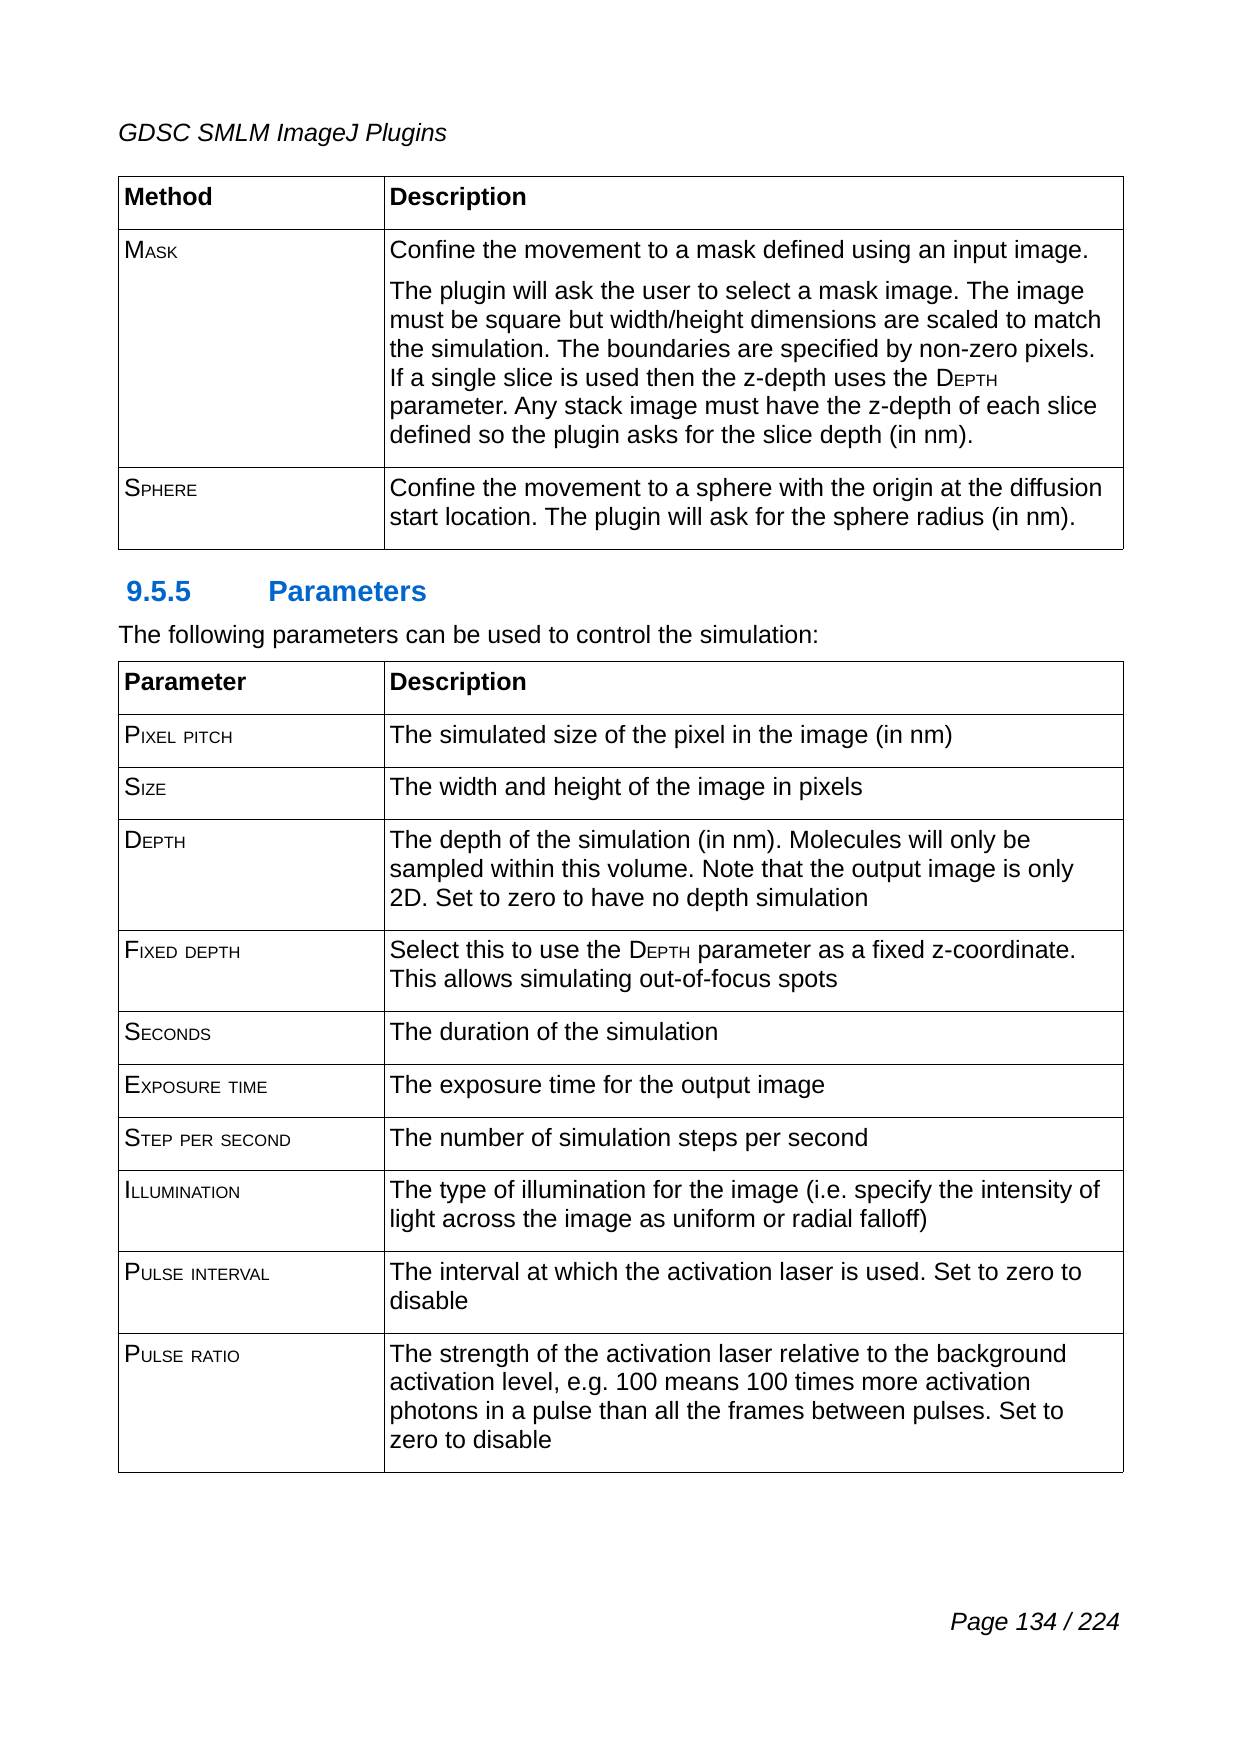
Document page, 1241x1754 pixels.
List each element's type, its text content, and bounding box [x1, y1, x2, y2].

text The following parameters can be used to control the simulation: [118, 620, 1122, 648]
table_cell The width and height of the image in pixels [385, 768, 1123, 819]
table_cell Size [119, 768, 384, 819]
table_cell The strength of the activation laser relative to the background activation level, e.g. 100 means 100 times more activation photons in a pulse than all the frames between pulses. Set to zero to disable [385, 1334, 1123, 1472]
table_header Method [119, 177, 384, 229]
table_cell Pulse ratio [119, 1334, 384, 1472]
table_cell The exposure time for the output image [385, 1065, 1123, 1117]
table_cell The duration of the simulation [385, 1012, 1123, 1064]
table_cell Illumination [119, 1171, 384, 1251]
table_header Parameter [119, 662, 384, 714]
table_cell The depth of the simulation (in nm). Molecules will only be sampled within this volume. Note that the output image is only 2D. Set to zero to have no depth simulation [385, 820, 1123, 930]
table_cell Mask [119, 230, 384, 467]
table_cell Confine the movement to a mask defined using an input image. The plugin will ask the user to select a mask image. The image must be square but width/height dimensions are scaled to match the simulation. The boundaries are specified by non-zero pixels. If a single slice is used then the z-depth uses the Depth parameter. Any stack image must have the z-depth of each slice defined so the plugin asks for the slice depth (in nm). [385, 230, 1123, 467]
table_cell Fixed depth [119, 931, 384, 1011]
table_cell The interval at which the activation laser is used. Set to zero to disable [385, 1252, 1123, 1333]
table_cell Depth [119, 820, 384, 930]
table_cell The number of simulation steps per second [385, 1118, 1123, 1170]
table_cell The simulated size of the pixel in the image (in nm) [385, 715, 1123, 767]
table_cell Exposure time [119, 1065, 384, 1117]
table_cell Select this to use the Depth parameter as a fixed z-coordinate. This allows simulating out-of-focus spots [385, 931, 1123, 1011]
table_header Description [385, 662, 1123, 714]
table_cell Pulse interval [119, 1252, 384, 1333]
table_cell Step per second [119, 1118, 384, 1170]
table_cell Confine the movement to a sphere with the origin at the diffusion start location. The plugin will ask for the sphere radius (in nm). [385, 468, 1123, 548]
table_cell The type of illumination for the image (i.e. specify the intensity of light across the image as uniform or radial falloff) [385, 1171, 1123, 1251]
subtitle Parameters [118, 574, 1122, 607]
table_header Description [385, 177, 1123, 229]
table_cell Pixel pitch [119, 715, 384, 767]
table_cell Seconds [119, 1012, 384, 1064]
table_cell Sphere [119, 468, 384, 548]
